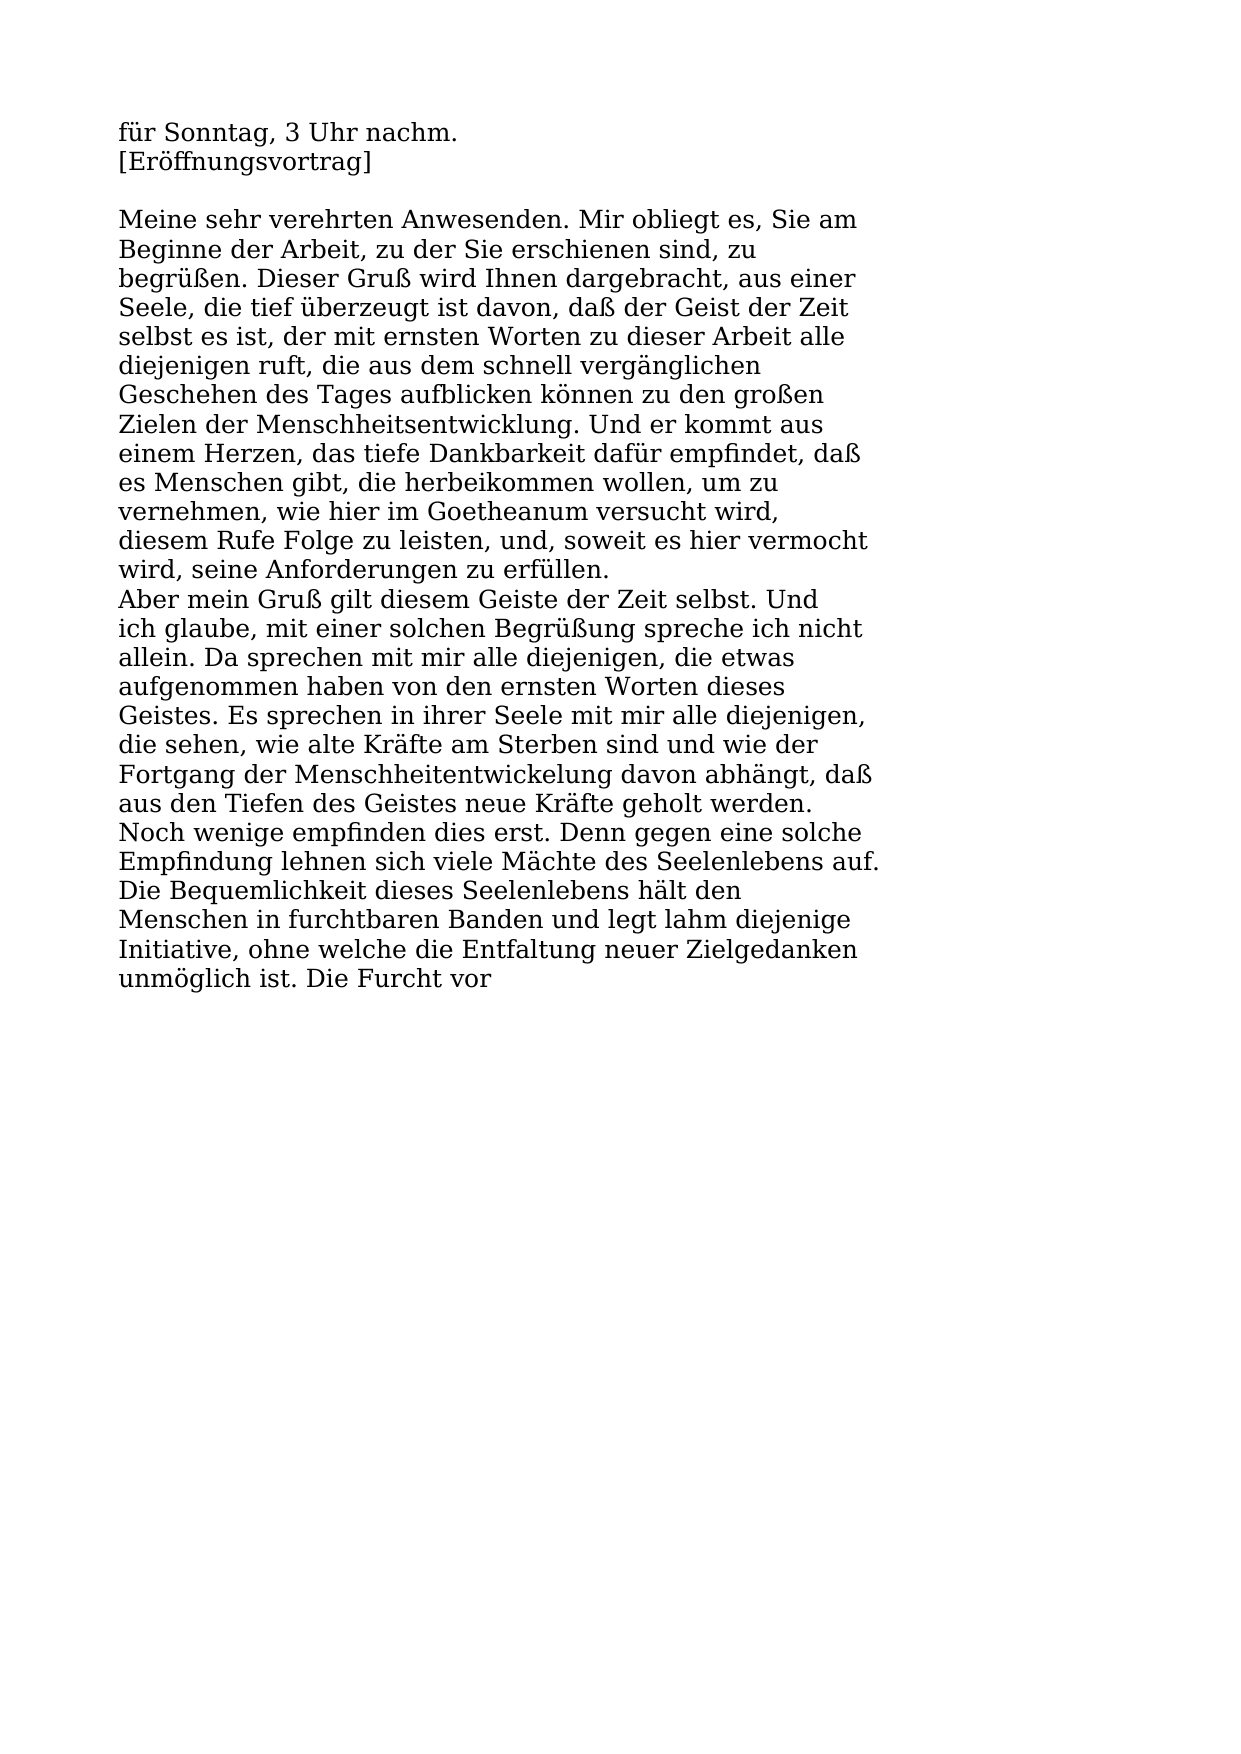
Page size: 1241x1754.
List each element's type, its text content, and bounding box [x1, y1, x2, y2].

text Initiative, ohne welche die Entfaltung neuer Zielgedanken [118, 935, 1122, 964]
text diejenigen ruft, die aus dem schnell vergänglichen [118, 351, 1122, 381]
text wird, seine Anforderungen zu erfüllen. [118, 556, 1122, 585]
text Menschen in furchtbaren Banden und legt lahm diejenige [118, 906, 1122, 935]
text begrüßen. Dieser Gruß wird Ihnen dargebracht, aus einer [118, 264, 1122, 293]
text Zielen der Menschheitsentwicklung. Und er kommt aus [118, 410, 1122, 439]
text einem Herzen, das tiefe Dankbarkeit dafür empfindet, daß [118, 439, 1122, 468]
text die sehen, wie alte Kräfte am Sterben sind und wie der [118, 731, 1122, 760]
text Beginne der Arbeit, zu der Sie erschienen sind, zu [118, 235, 1122, 264]
text Aber mein Gruß gilt diesem Geiste der Zeit selbst. Und [118, 585, 1122, 614]
text aufgenommen haben von den ernsten Worten dieses [118, 672, 1122, 701]
text für Sonntag, 3 Uhr nachm. [118, 118, 1122, 147]
text Meine sehr verehrten Anwesenden. Mir obliegt es, Sie am [118, 206, 1122, 235]
text unmöglich ist. Die Furcht vor [118, 964, 1122, 993]
text Empfindung lehnen sich viele Mächte des Seelenlebens auf. [118, 847, 1122, 876]
text Geistes. Es sprechen in ihrer Seele mit mir alle diejenigen, [118, 701, 1122, 731]
text es Menschen gibt, die herbeikommen wollen, um zu [118, 468, 1122, 497]
text Die Bequemlichkeit dieses Seelenlebens hält den [118, 876, 1122, 906]
text vernehmen, wie hier im Goetheanum versucht wird, [118, 497, 1122, 526]
text aus den Tiefen des Geistes neue Kräfte geholt werden. [118, 789, 1122, 818]
text Noch wenige empfinden dies erst. Denn gegen eine solche [118, 818, 1122, 847]
text allein. Da sprechen mit mir alle diejenigen, die etwas [118, 643, 1122, 672]
text ich glaube, mit einer solchen Begrüßung spreche ich nicht [118, 614, 1122, 643]
text Geschehen des Tages aufblicken können zu den großen [118, 381, 1122, 410]
text Fortgang der Menschheitentwickelung davon abhängt, daß [118, 760, 1122, 789]
text [Eröffnungsvortrag] [118, 147, 1122, 176]
text selbst es ist, der mit ernsten Worten zu dieser Arbeit alle [118, 322, 1122, 351]
text Seele, die tief überzeugt ist davon, daß der Geist der Zeit [118, 293, 1122, 322]
text diesem Rufe Folge zu leisten, und, soweit es hier vermocht [118, 526, 1122, 556]
